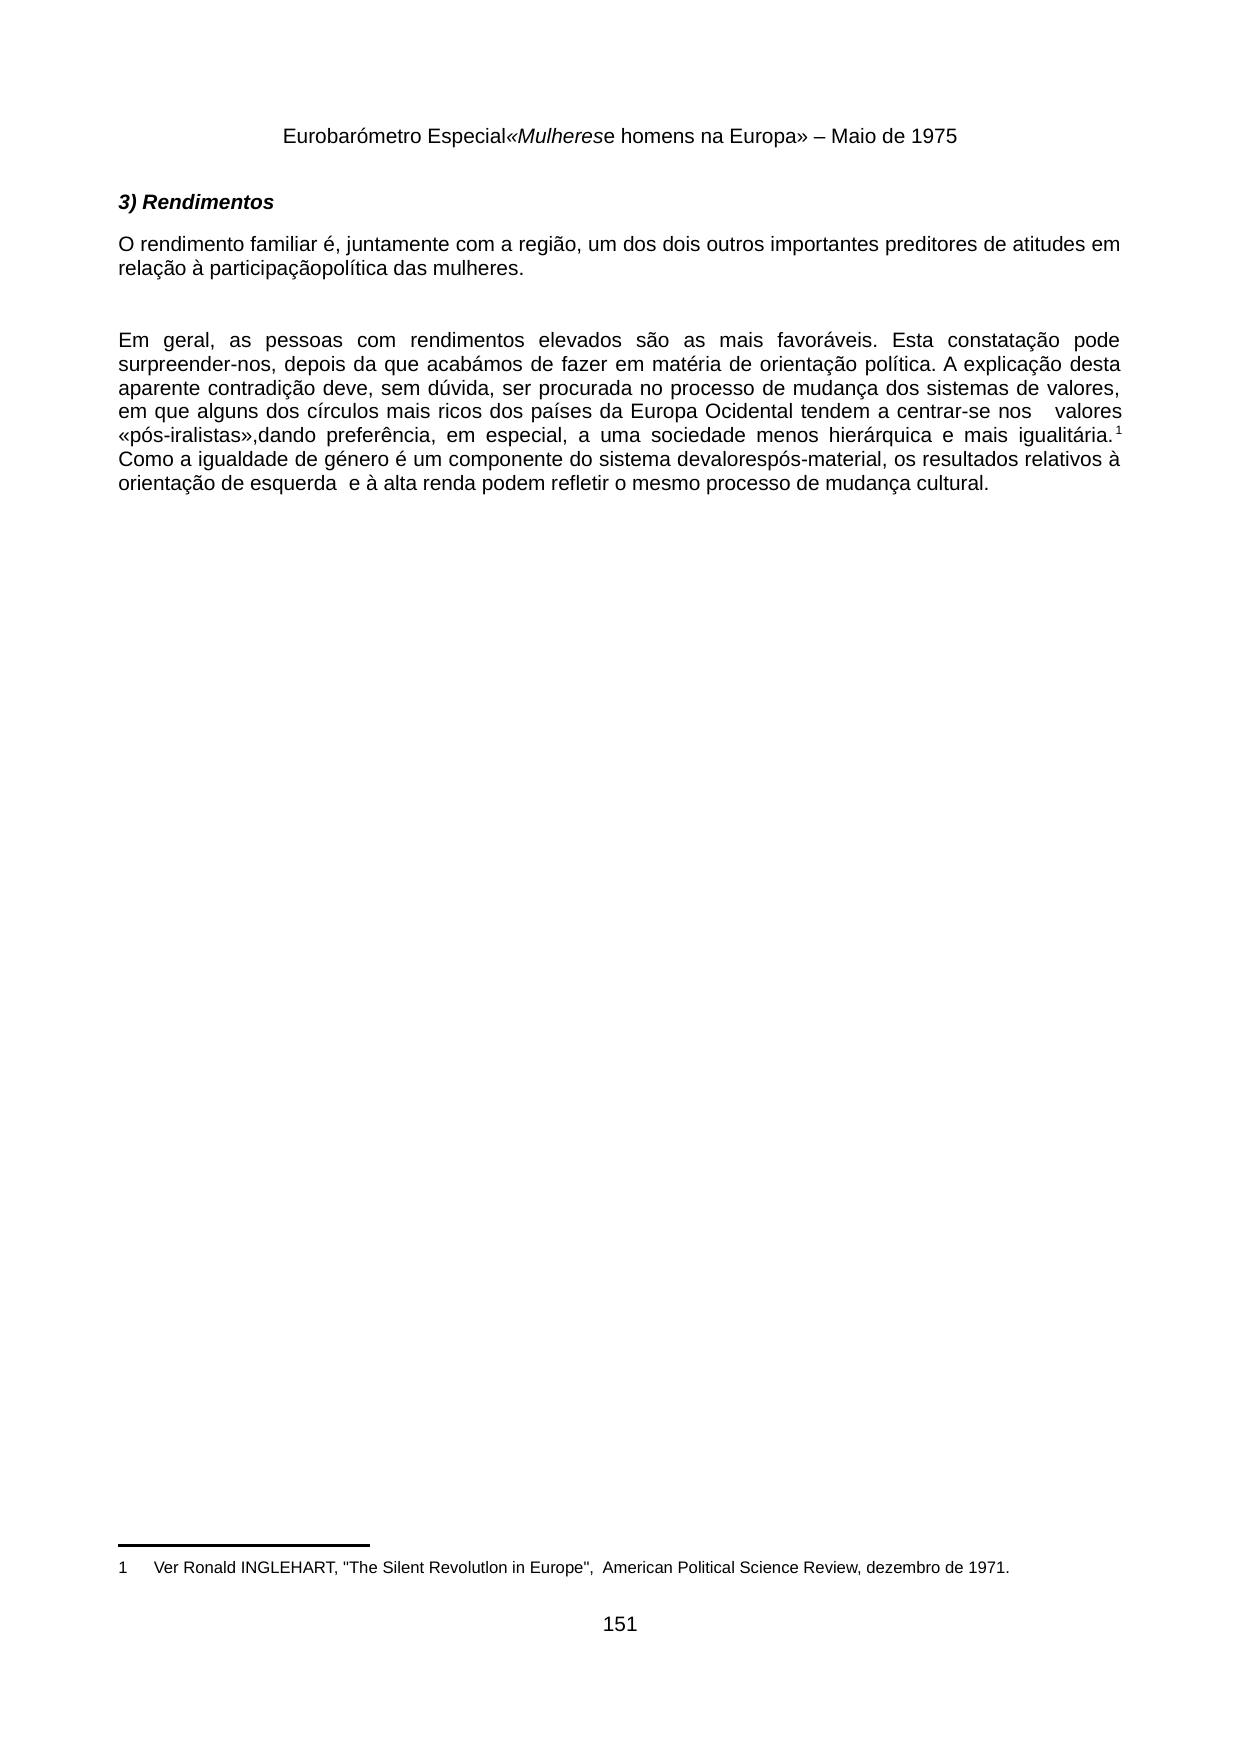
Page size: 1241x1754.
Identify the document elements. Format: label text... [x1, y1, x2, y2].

text O rendimento familiar é, juntamente com a região, um dos dois outros importantes preditores de atitudes em relação à participaçãopolítica das mulheres. [118, 232, 1122, 280]
text Em geral, as pessoas com rendimentos elevados são as mais favoráveis. Esta constatação pode surpreender-nos, depois da que acabámos de fazer em matéria de orientação política. A explicação desta aparente contradição deve, sem dúvida, ser procurada no processo de mudança dos sistemas de valores, em que alguns dos círculos mais ricos dos países da Europa Ocidental tendem a centrar-se nos valores «pós-iralistas»,dando preferência, em especial, a uma sociedade menos hierárquica e mais igualitária. Como a igualdade de género é um componente do sistema devalorespós-material, os resultados relativos à orientação de esquerda e à alta renda podem refletir o mesmo processo de mudança cultural. [118, 327, 1122, 495]
subtitle 3) Rendimentos [118, 190, 1122, 214]
text Ver Ronald INGLEHART, "The Silent Revolutlon in Europe", American Political Science Review, dezembro de 1971. [118, 1557, 1122, 1577]
